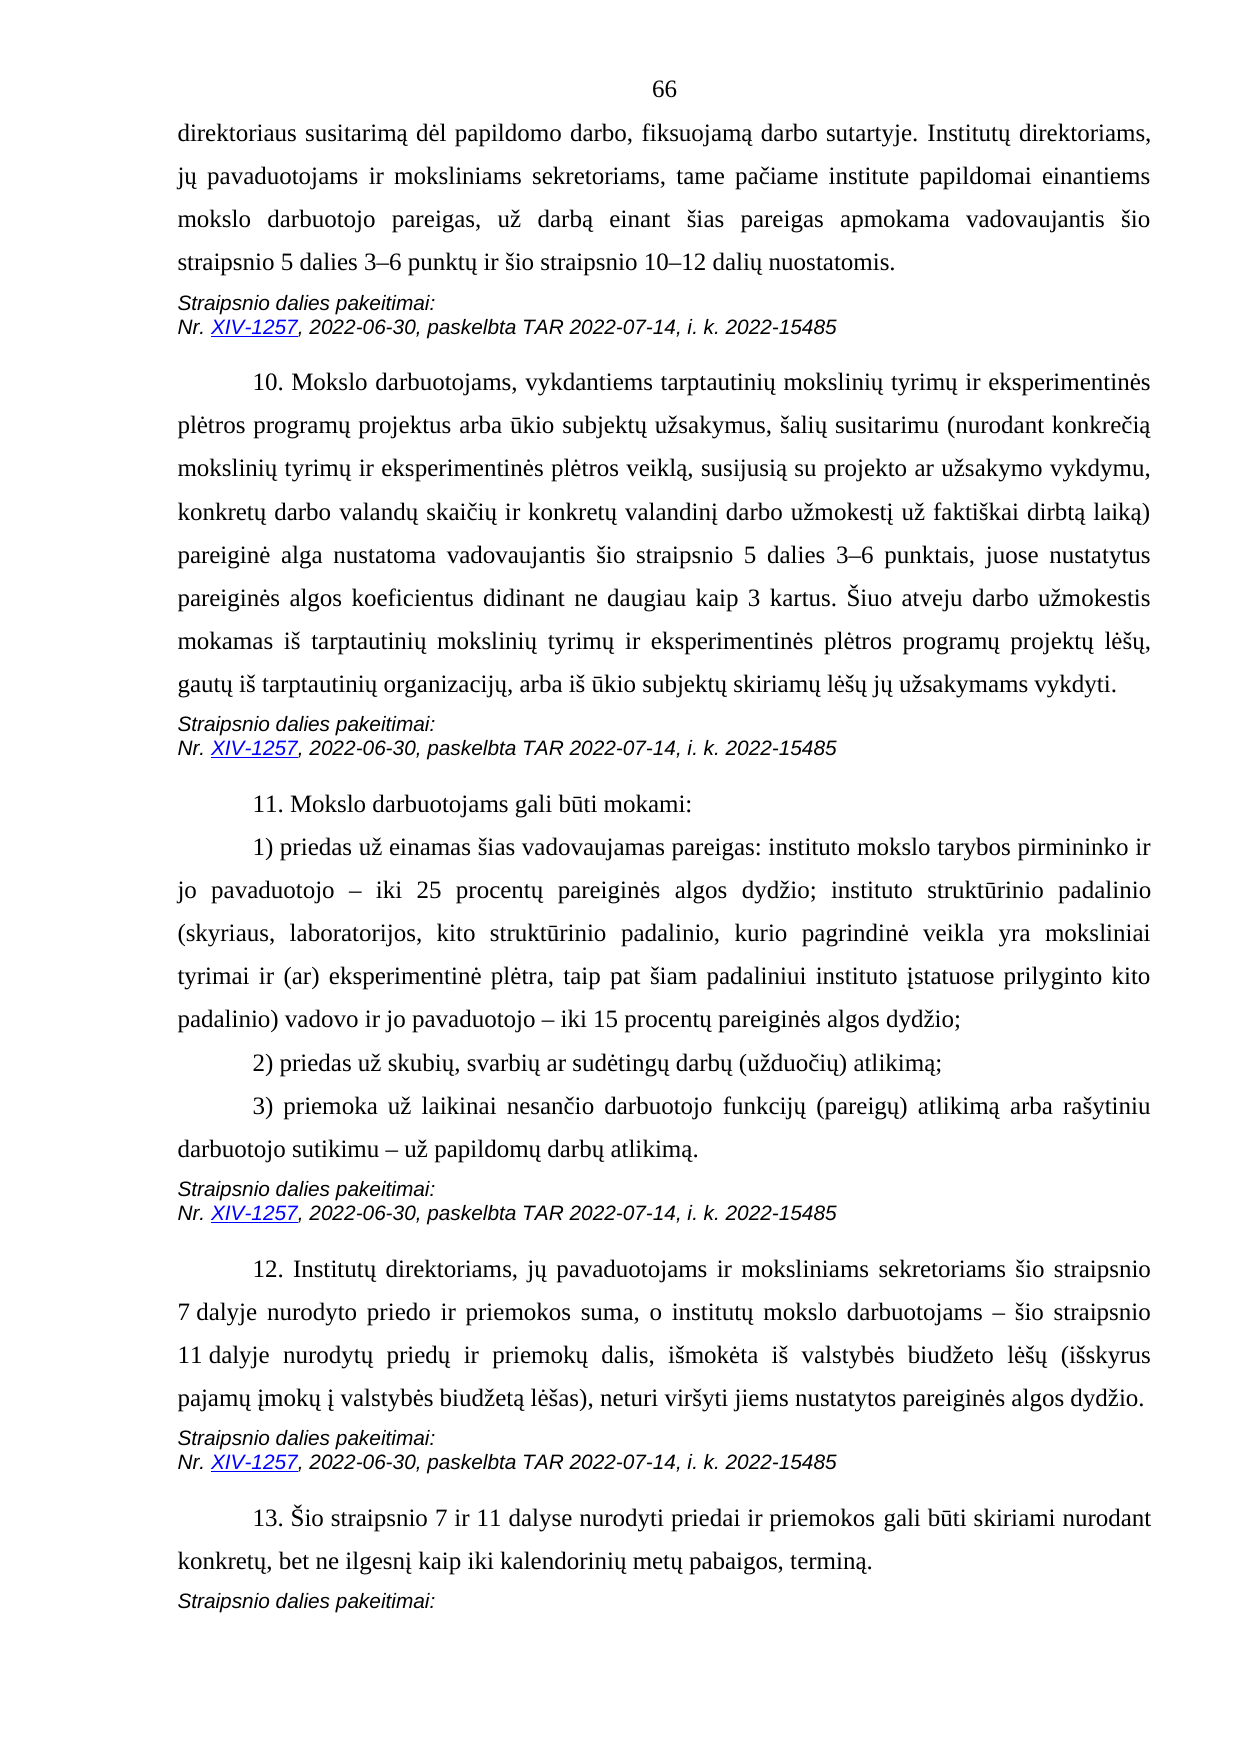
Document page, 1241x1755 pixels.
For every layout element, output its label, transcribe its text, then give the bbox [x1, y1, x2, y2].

text Straipsnio dalies pakeitimai: [177, 1426, 1152, 1450]
text 12. Institutų direktoriams, jų pavaduotojams ir moksliniams sekretoriams šio straipsnio 7 dalyje nurodyto priedo ir priemokos suma, o institutų mokslo darbuotojams – šio straipsnio 11 dalyje nurodytų priedų ir priemokų dalis, išmokėta iš valstybės biudžeto lėšų (išskyrus pajamų įmokų į valstybės biudžetą lėšas), neturi viršyti jiems nustatytos pareiginės algos dydžio. [177, 1254, 1152, 1412]
text 3) priemoka už laikinai nesančio darbuotojo funkcijų (pareigų) atlikimą arba rašytiniu darbuotojo sutikimu – už papildomų darbų atlikimą. [177, 1091, 1152, 1163]
text Nr. XIV-1257, 2022-06-30, paskelbta TAR 2022-07-14, i. k. 2022-15485 [177, 1450, 1152, 1474]
text Nr. XIV-1257, 2022-06-30, paskelbta TAR 2022-07-14, i. k. 2022-15485 [177, 736, 1152, 760]
text Straipsnio dalies pakeitimai: [177, 1589, 1152, 1613]
text Nr. XIV-1257, 2022-06-30, paskelbta TAR 2022-07-14, i. k. 2022-15485 [177, 1201, 1152, 1225]
text Straipsnio dalies pakeitimai: [177, 1177, 1152, 1201]
text Straipsnio dalies pakeitimai: [177, 291, 1152, 314]
text 10. Mokslo darbuotojams, vykdantiems tarptautinių mokslinių tyrimų ir eksperimentinės plėtros programų projektus arba ūkio subjektų užsakymus, šalių susitarimu (nurodant konkrečią mokslinių tyrimų ir eksperimentinės plėtros veiklą, susijusią su projekto ar užsakymo vykdymu, konkretų darbo valandų skaičių ir konkretų valandinį darbo užmokestį už faktiškai dirbtą laiką) pareiginė alga nustatoma vadovaujantis šio straipsnio 5 dalies 3–6 punktais, juose nustatytus pareiginės algos koeficientus didinant ne daugiau kaip 3 kartus. Šiuo atveju darbo užmokestis mokamas iš tarptautinių mokslinių tyrimų ir eksperimentinės plėtros programų projektų lėšų, gautų iš tarptautinių organizacijų, arba iš ūkio subjektų skiriamų lėšų jų užsakymams vykdyti. [177, 367, 1152, 698]
text 1) priedas už einamas šias vadovaujamas pareigas: instituto mokslo tarybos pirmininko ir jo pavaduotojo – iki 25 procentų pareiginės algos dydžio; instituto struktūrinio padalinio (skyriaus, laboratorijos, kito struktūrinio padalinio, kurio pagrindinė veikla yra moksliniai tyrimai ir (ar) eksperimentinė plėtra, taip pat šiam padaliniui instituto įstatuose prilyginto kito padalinio) vadovo ir jo pavaduotojo – iki 15 procentų pareiginės algos dydžio; [177, 832, 1152, 1033]
text 13. Šio straipsnio 7 ir 11 dalyse nurodyti priedai ir priemokos gali būti skiriami nurodant konkretų, bet ne ilgesnį kaip iki kalendorinių metų pabaigos, terminą. [177, 1503, 1152, 1575]
text 11. Mokslo darbuotojams gali būti mokami: [177, 789, 1152, 818]
text Nr. XIV-1257, 2022-06-30, paskelbta TAR 2022-07-14, i. k. 2022-15485 [177, 314, 1152, 338]
text direktoriaus susitarimą dėl papildomo darbo, fiksuojamą darbo sutartyje. Institutų direktoriams, jų pavaduotojams ir moksliniams sekretoriams, tame pačiame institute papildomai einantiems mokslo darbuotojo pareigas, už darbą einant šias pareigas apmokama vadovaujantis šio straipsnio 5 dalies 3–6 punktų ir šio straipsnio 10–12 dalių nuostatomis. [177, 118, 1152, 276]
text 2) priedas už skubių, svarbių ar sudėtingų darbų (užduočių) atlikimą; [177, 1048, 1152, 1076]
text Straipsnio dalies pakeitimai: [177, 712, 1152, 736]
